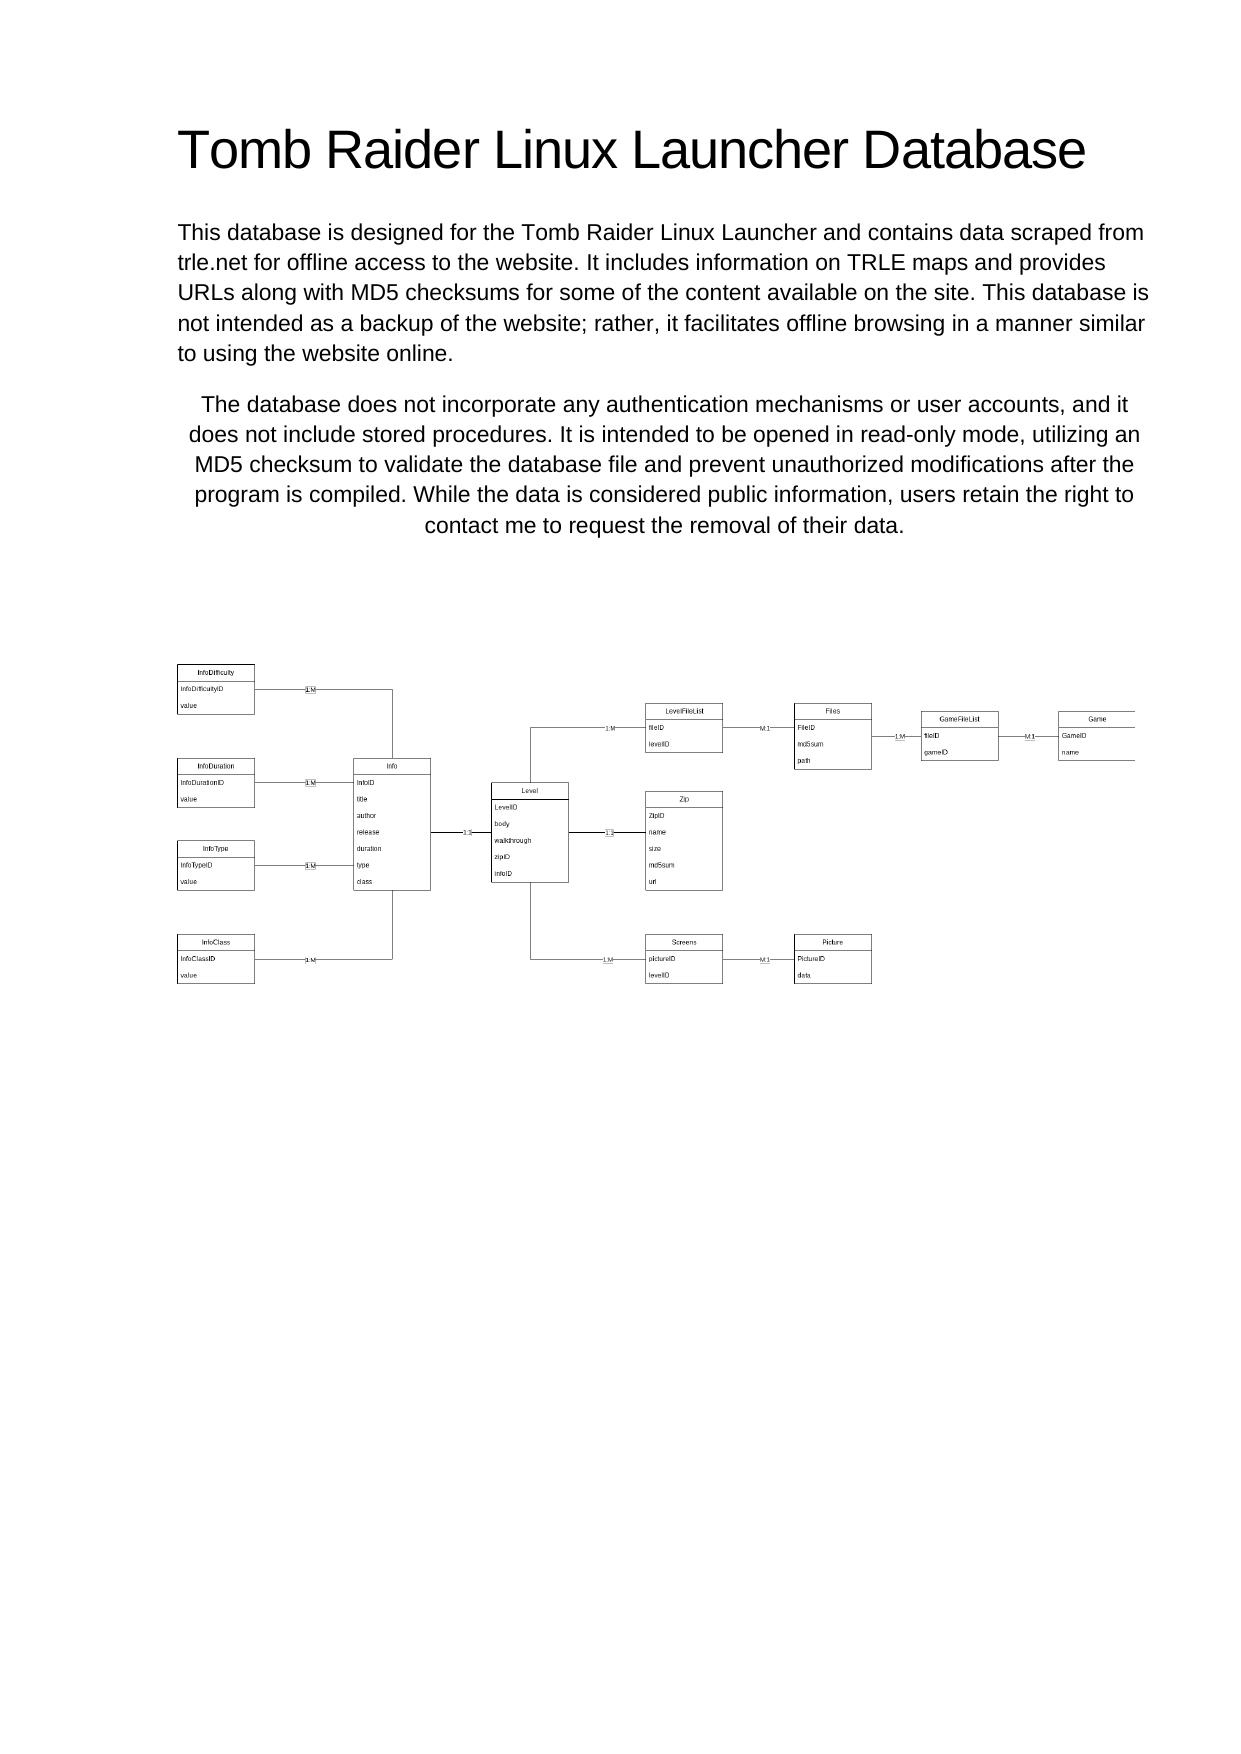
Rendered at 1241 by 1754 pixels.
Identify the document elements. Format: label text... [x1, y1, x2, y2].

text The database does not incorporate any authentication mechanisms or user accounts, and it does not include stored procedures. It is intended to be opened in read-only mode, utilizing an MD5 checksum to validate the database file and prevent unauthorized modifications after the program is compiled. While the data is considered public information, users retain the right to contact me to request the removal of their data. [177, 391, 1152, 538]
text This database is designed for the Tomb Raider Linux Launcher and contains data scraped from trle.net for offline access to the website. It includes information on TRLE maps and provides URLs along with MD5 checksums for some of the content available on the site. This database is not intended as a backup of the website; rather, it facilitates offline browsing in a manner similar to using the website online. [177, 189, 1152, 366]
text Tomb Raider Linux Launcher Database [177, 118, 1152, 180]
